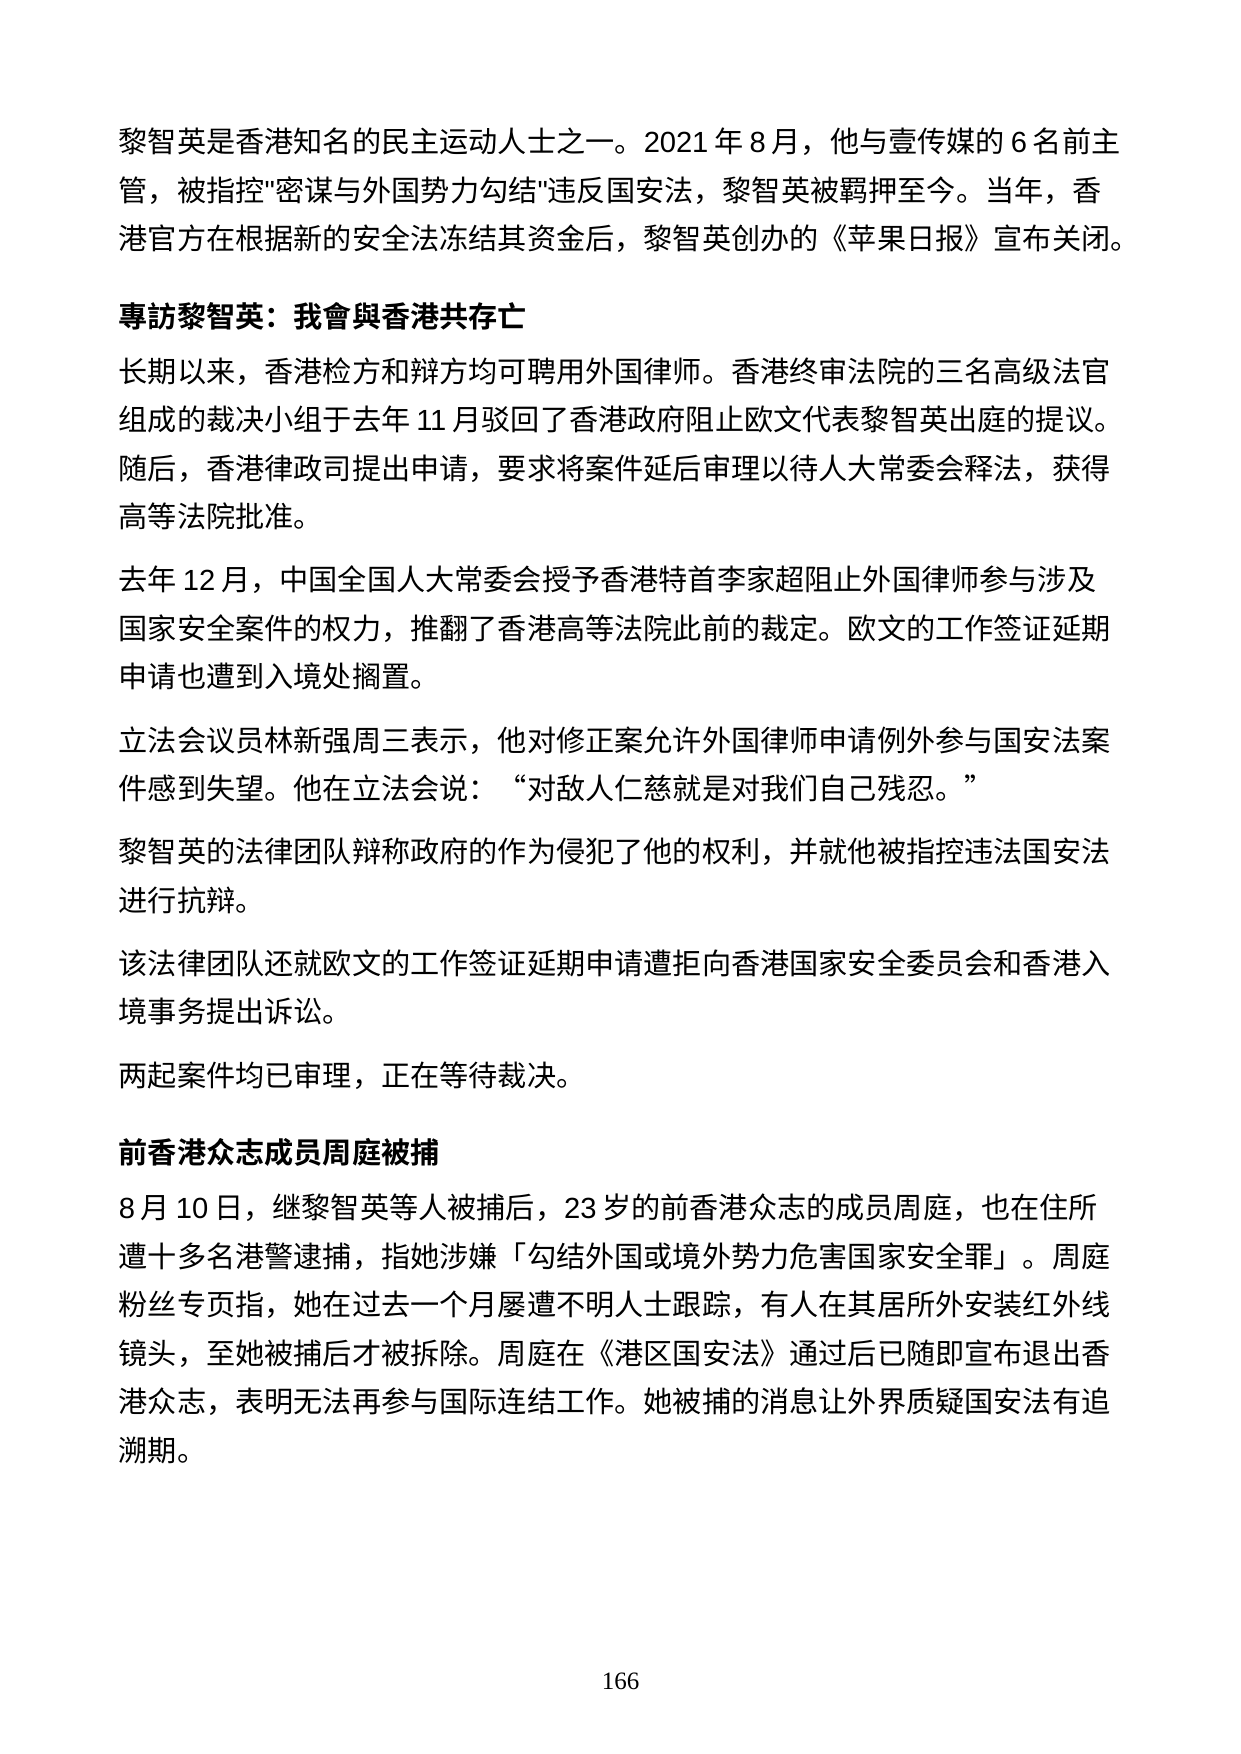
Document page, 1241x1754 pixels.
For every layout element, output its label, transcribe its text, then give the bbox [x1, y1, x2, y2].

text 去年12月，中国全国人大常委会授予香港特首李家超阻止外国律师参与涉及国家安全案件的权力，推翻了香港高等法院此前的裁定。欧文的工作签证延期申请也遭到入境处搁置。 [118, 557, 1122, 696]
text 黎智英的法律团队辩称政府的作为侵犯了他的权利，并就他被指控违法国安法进行抗辩。 [118, 829, 1122, 919]
text 黎智英是香港知名的民主运动人士之一。2021年8月，他与壹传媒的6名前主管，被指控"密谋与外国势力勾结"违反国安法，黎智英被羁押至今。当年，香港官方在根据新的安全法冻结其资金后，黎智英创办的《苹果日报》宣布关闭。 [118, 118, 1122, 258]
subtitle 專訪黎智英：我會與香港共存亡 [118, 293, 1122, 336]
text 该法律团队还就欧文的工作签证延期申请遭拒向香港国家安全委员会和香港入境事务提出诉讼。 [118, 940, 1122, 1031]
text 长期以来，香港检方和辩方均可聘用外国律师。香港终审法院的三名高级法官组成的裁决小组于去年11月驳回了香港政府阻止欧文代表黎智英出庭的提议。随后，香港律政司提出申请，要求将案件延后审理以待人大常委会释法，获得高等法院批准。 [118, 348, 1122, 536]
text 8月10日，继黎智英等人被捕后，23岁的前香港众志的成员周庭，也在住所遭十多名港警逮捕，指她涉嫌「勾结外国或境外势力危害国家安全罪」。周庭粉丝专页指，她在过去一个月屡遭不明人士跟踪，有人在其居所外安装红外线镜头，至她被捕后才被拆除。周庭在《港区国安法》通过后已随即宣布退出香港众志，表明无法再参与国际连结工作。她被捕的消息让外界质疑国安法有追溯期。 [118, 1184, 1122, 1469]
text 两起案件均已审理，正在等待裁决。 [118, 1052, 1122, 1094]
text 立法会议员林新强周三表示，他对修正案允许外国律师申请例外参与国安法案件感到失望。他在立法会说：“对敌人仁慈就是对我们自己残忍。” [118, 717, 1122, 808]
subtitle 前香港众志成员周庭被捕 [118, 1130, 1122, 1172]
